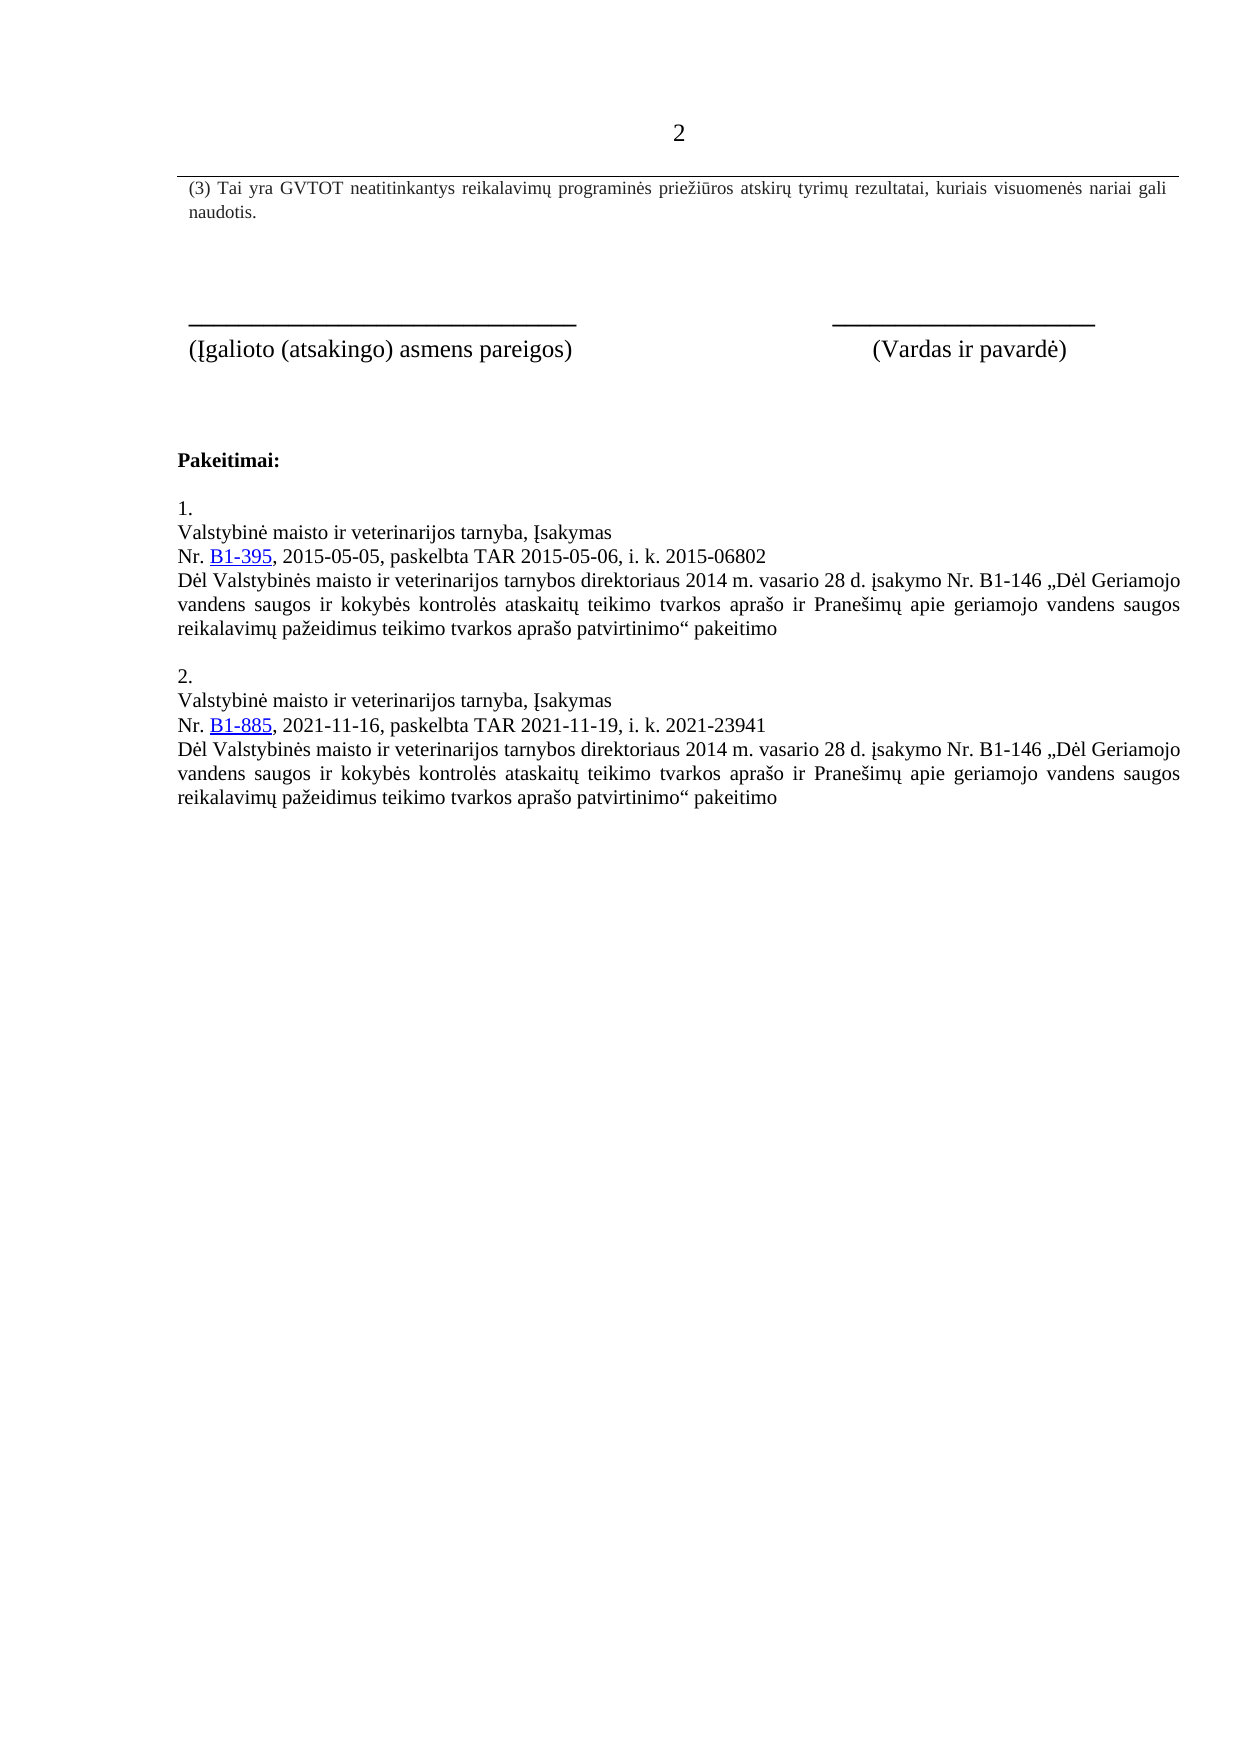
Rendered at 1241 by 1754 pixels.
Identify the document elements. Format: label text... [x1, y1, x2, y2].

text Dėl Valstybinės maisto ir veterinarijos tarnybos direktoriaus 2014 m. vasario 28 d. įsakymo Nr. B1-146 „Dėl Geriamojo vandens saugos ir kokybės kontrolės ataskaitų teikimo tvarkos aprašo ir Pranešimų apie geriamojo vandens saugos reikalavimų pažeidimus teikimo tvarkos aprašo patvirtinimo“ pakeitimo [177, 737, 1181, 809]
text Valstybinė maisto ir veterinarijos tarnyba, Įsakymas [177, 688, 1181, 712]
table_cell (3) Tai yra GVTOT neatitinkantys reikalavimų programinės priežiūros atskirų tyrimų rezultatai, kuriais visuomenės nariai gali naudotis. _______________________________ _____________________ (Įgalioto (atsakingo) asmens pareigos) (Vardas ir pavardė) [177, 177, 1179, 367]
text 2. [177, 664, 1181, 688]
text Nr. B1-885, 2021-11-16, paskelbta TAR 2021-11-19, i. k. 2021-23941 [177, 712, 1181, 737]
text Dėl Valstybinės maisto ir veterinarijos tarnybos direktoriaus 2014 m. vasario 28 d. įsakymo Nr. B1-146 „Dėl Geriamojo vandens saugos ir kokybės kontrolės ataskaitų teikimo tvarkos aprašo ir Pranešimų apie geriamojo vandens saugos reikalavimų pažeidimus teikimo tvarkos aprašo patvirtinimo“ pakeitimo [177, 568, 1181, 640]
text Nr. B1-395, 2015-05-05, paskelbta TAR 2015-05-06, i. k. 2015-06802 [177, 544, 1181, 568]
text Valstybinė maisto ir veterinarijos tarnyba, Įsakymas [177, 520, 1181, 544]
text Pakeitimai: [177, 448, 1181, 472]
text 1. [177, 496, 1181, 520]
